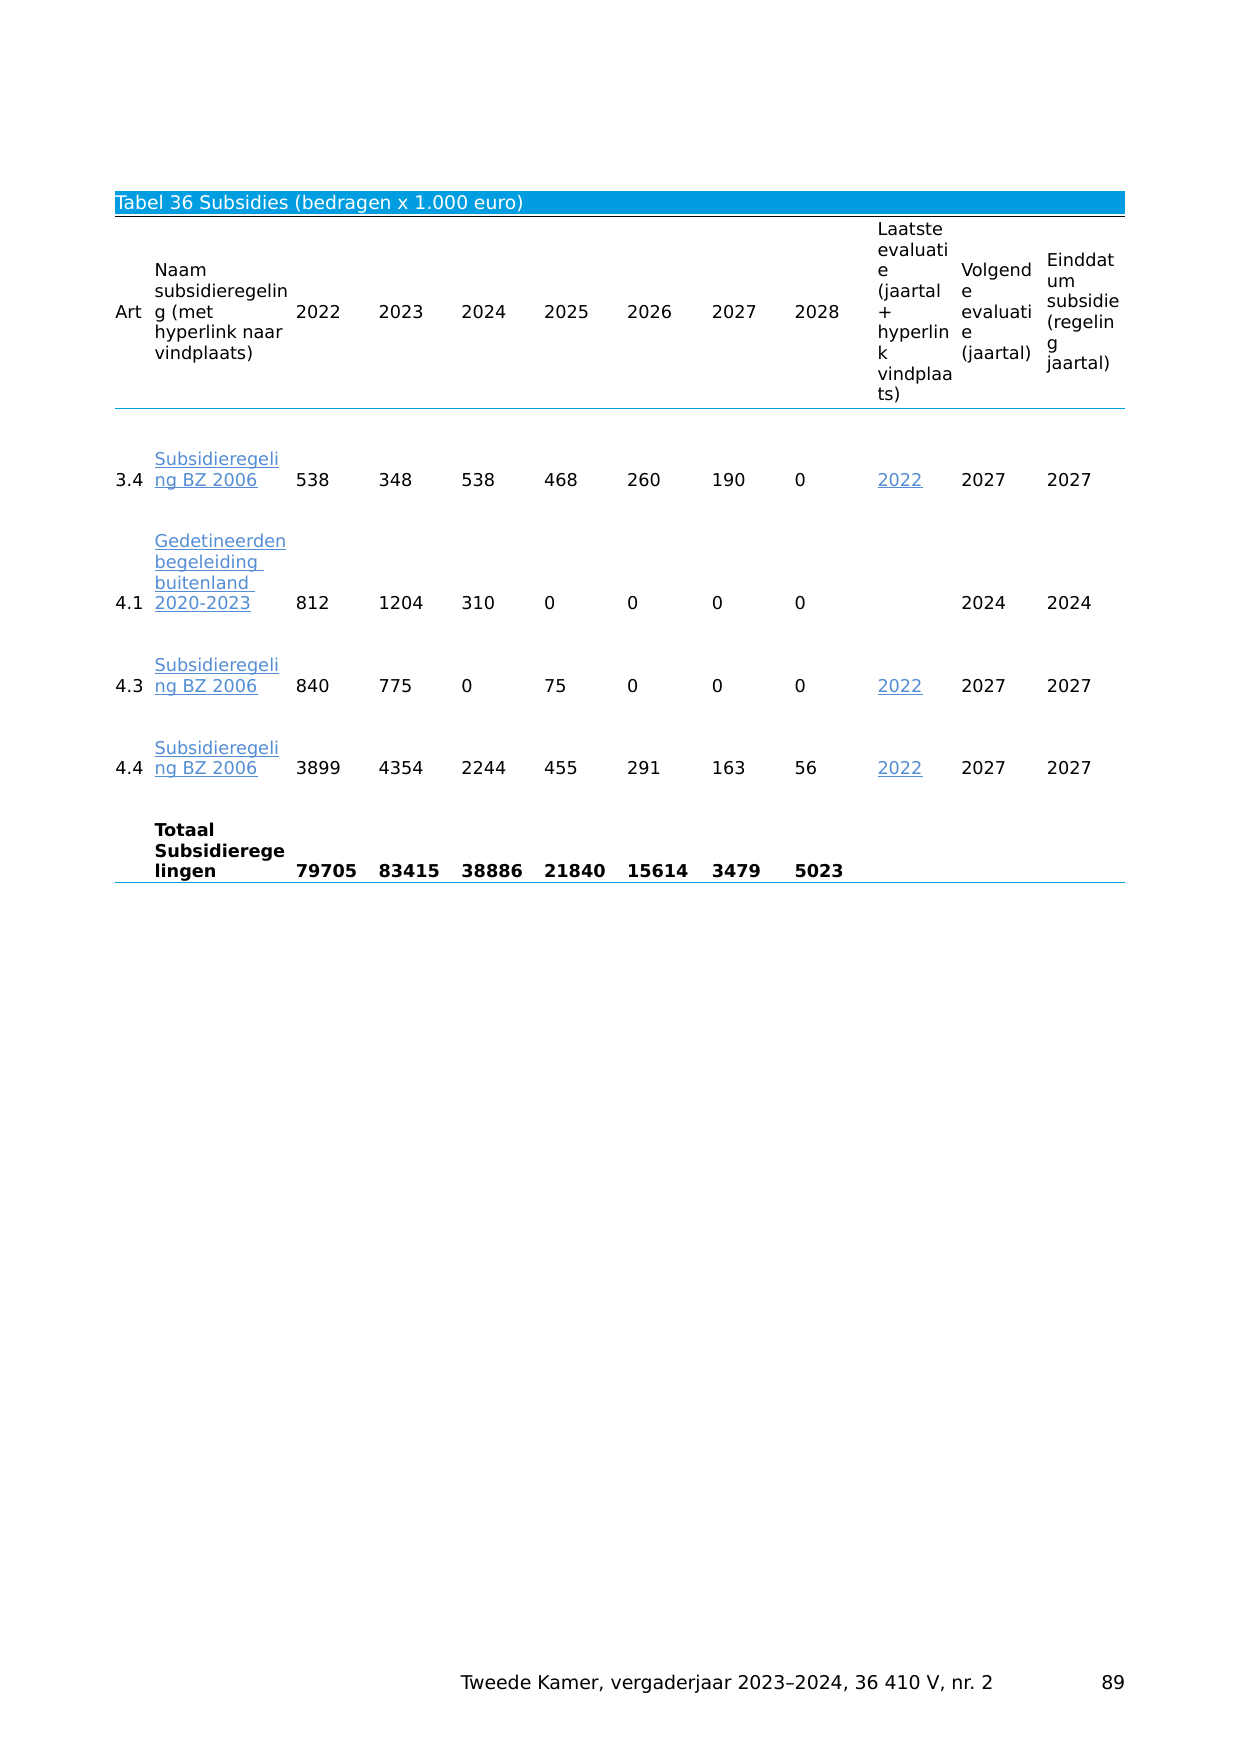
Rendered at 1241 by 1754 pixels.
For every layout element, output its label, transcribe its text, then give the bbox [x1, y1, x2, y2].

table_cell [151, 717, 293, 738]
table_cell 83415 [375, 820, 458, 882]
table_cell [791, 635, 874, 655]
table_cell 15614 [624, 820, 709, 882]
table_cell [791, 800, 874, 820]
table_cell [115, 490, 151, 511]
table_cell [1044, 614, 1125, 634]
table_cell [1044, 409, 1125, 428]
table_cell 79705 [293, 820, 375, 882]
table_cell 2027 [958, 655, 1044, 696]
table_cell [458, 614, 541, 634]
table_cell [958, 409, 1044, 428]
table_cell [375, 409, 458, 428]
table_cell 0 [458, 655, 541, 696]
table_cell [375, 635, 458, 655]
table_cell 0 [709, 655, 791, 696]
table_cell 0 [791, 449, 874, 490]
table_cell [115, 409, 151, 428]
table_cell [1044, 800, 1125, 820]
table_cell [115, 696, 151, 717]
table_cell 190 [709, 449, 791, 490]
table_cell 1204 [375, 531, 458, 614]
table_cell [874, 717, 958, 738]
table_cell 2024 [958, 531, 1044, 614]
table_cell 2022 [293, 217, 375, 408]
table_cell 840 [293, 655, 375, 696]
table_cell [541, 635, 624, 655]
table_cell [874, 614, 958, 634]
table_cell [958, 717, 1044, 738]
table_cell [293, 614, 375, 634]
table_cell [1044, 717, 1125, 738]
table_cell [1044, 696, 1125, 717]
table_cell [115, 820, 151, 882]
table_cell 0 [791, 531, 874, 614]
table_cell [375, 717, 458, 738]
table_cell 2027 [709, 217, 791, 408]
table_cell 56 [791, 738, 874, 779]
table_cell [958, 696, 1044, 717]
table_cell 3899 [293, 738, 375, 779]
table_cell [624, 779, 709, 799]
table_cell [709, 409, 791, 428]
table_cell 0 [709, 531, 791, 614]
table_cell [709, 511, 791, 531]
table_cell [375, 779, 458, 799]
table_cell [624, 800, 709, 820]
table_cell 2027 [1044, 655, 1125, 696]
table_cell [874, 428, 958, 449]
table_cell Volgende evaluatie (jaartal) [958, 217, 1044, 408]
table_cell 163 [709, 738, 791, 779]
table_cell [151, 614, 293, 634]
table_cell [624, 717, 709, 738]
table_cell [541, 511, 624, 531]
table_cell 2025 [541, 217, 624, 408]
table_cell [1044, 511, 1125, 531]
table_cell [458, 511, 541, 531]
table_cell 2028 [791, 217, 874, 408]
table_cell [541, 490, 624, 511]
table_cell [541, 779, 624, 799]
table_cell [791, 409, 874, 428]
table_cell [709, 428, 791, 449]
table_cell 4.1 [115, 531, 151, 614]
table_cell [458, 779, 541, 799]
table_cell Subsidieregeling BZ 2006 [151, 738, 293, 779]
table_cell [958, 614, 1044, 634]
table_cell [709, 490, 791, 511]
table_cell [709, 779, 791, 799]
table_cell [293, 696, 375, 717]
table_cell [293, 511, 375, 531]
table_cell [293, 779, 375, 799]
table_cell [115, 614, 151, 634]
table_cell [624, 490, 709, 511]
table_cell 2026 [624, 217, 709, 408]
table_cell [293, 635, 375, 655]
table_cell 3479 [709, 820, 791, 882]
table_cell [151, 490, 293, 511]
table_cell 38886 [458, 820, 541, 882]
table_cell 2244 [458, 738, 541, 779]
table_cell [958, 635, 1044, 655]
table_cell 2027 [1044, 449, 1125, 490]
table_cell [541, 409, 624, 428]
table_cell [458, 696, 541, 717]
table_cell 455 [541, 738, 624, 779]
table_cell [709, 717, 791, 738]
table_cell 5023 [791, 820, 874, 882]
table_cell [624, 409, 709, 428]
table_cell [791, 511, 874, 531]
table_cell 75 [541, 655, 624, 696]
table_cell [151, 511, 293, 531]
table_cell [115, 800, 151, 820]
table_cell [624, 428, 709, 449]
table_cell [151, 409, 293, 428]
table_cell 21840 [541, 820, 624, 882]
table_cell 4.4 [115, 738, 151, 779]
table_cell 4354 [375, 738, 458, 779]
table_cell [791, 490, 874, 511]
table_cell [293, 490, 375, 511]
table_cell 2022 [874, 449, 958, 490]
table_cell [458, 409, 541, 428]
table_cell 348 [375, 449, 458, 490]
table_cell 3.4 [115, 449, 151, 490]
table_cell [709, 614, 791, 634]
table_cell [458, 428, 541, 449]
table_cell [874, 490, 958, 511]
table_cell 538 [458, 449, 541, 490]
table_cell 2022 [874, 738, 958, 779]
table_cell [874, 409, 958, 428]
table_cell [541, 800, 624, 820]
table_cell [958, 779, 1044, 799]
table_cell [375, 696, 458, 717]
table_cell [541, 614, 624, 634]
table_cell 0 [541, 531, 624, 614]
table_cell [293, 800, 375, 820]
table_cell 2023 [375, 217, 458, 408]
table_cell [151, 779, 293, 799]
table_cell Subsidieregeling BZ 2006 [151, 655, 293, 696]
table_cell 2027 [958, 449, 1044, 490]
table_cell 2022 [874, 655, 958, 696]
table_cell [375, 490, 458, 511]
table_cell 2024 [458, 217, 541, 408]
table_cell [791, 696, 874, 717]
table_cell [151, 800, 293, 820]
table_cell 310 [458, 531, 541, 614]
table_cell 291 [624, 738, 709, 779]
table_cell [375, 511, 458, 531]
table_cell [541, 717, 624, 738]
table_cell 0 [791, 655, 874, 696]
table_cell Einddatum subsidie (regeling jaartal) [1044, 217, 1125, 408]
table_cell [115, 779, 151, 799]
table_cell [958, 511, 1044, 531]
table_cell [293, 428, 375, 449]
table_cell [1044, 428, 1125, 449]
table_cell 812 [293, 531, 375, 614]
table_cell [375, 428, 458, 449]
table_cell 538 [293, 449, 375, 490]
table_cell [541, 428, 624, 449]
table_cell [458, 490, 541, 511]
table_cell [958, 428, 1044, 449]
table_cell [541, 696, 624, 717]
table_cell [958, 800, 1044, 820]
table_cell 468 [541, 449, 624, 490]
table_cell 260 [624, 449, 709, 490]
table_cell [115, 511, 151, 531]
table_cell [791, 717, 874, 738]
table_cell 775 [375, 655, 458, 696]
table_cell [1044, 820, 1125, 882]
table_cell [874, 800, 958, 820]
table_cell [1044, 779, 1125, 799]
table_cell [151, 635, 293, 655]
table_cell [958, 490, 1044, 511]
table_cell [874, 635, 958, 655]
table_cell [624, 635, 709, 655]
table_cell [709, 800, 791, 820]
table_cell 2027 [958, 738, 1044, 779]
table_cell [151, 428, 293, 449]
table_cell [874, 511, 958, 531]
table_cell [375, 800, 458, 820]
table_cell [115, 717, 151, 738]
table_cell 0 [624, 531, 709, 614]
table_cell [958, 820, 1044, 882]
table_cell [709, 696, 791, 717]
table_cell Subsidieregeling BZ 2006 [151, 449, 293, 490]
table_cell [293, 409, 375, 428]
table_cell [458, 717, 541, 738]
table_cell [458, 635, 541, 655]
table_cell [791, 779, 874, 799]
table_cell [624, 696, 709, 717]
table_cell [709, 635, 791, 655]
table_cell [624, 614, 709, 634]
table_cell 2024 [1044, 531, 1125, 614]
table_cell [874, 531, 958, 614]
table_cell [791, 428, 874, 449]
table_cell 2027 [1044, 738, 1125, 779]
table_cell [874, 779, 958, 799]
table_cell Gedetineerdenbegeleiding buitenland 2020-2023 [151, 531, 293, 614]
table_cell 4.3 [115, 655, 151, 696]
table_cell [458, 800, 541, 820]
table_cell [624, 511, 709, 531]
table_cell 0 [624, 655, 709, 696]
table_cell [874, 696, 958, 717]
table_cell [115, 428, 151, 449]
table_cell [151, 696, 293, 717]
table_cell [791, 614, 874, 634]
table_cell Art [115, 217, 151, 408]
table_cell [375, 614, 458, 634]
table_cell [293, 717, 375, 738]
table_cell [874, 820, 958, 882]
table_cell Laatste evaluatie (jaartal + hyperlink vindplaats) [874, 217, 958, 408]
table_cell [1044, 490, 1125, 511]
table_cell Totaal Subsidieregelingen [151, 820, 293, 882]
table_cell Naam subsidieregeling (met hyperlink naar vindplaats) [151, 217, 293, 408]
table_cell [1044, 635, 1125, 655]
table_cell [115, 635, 151, 655]
